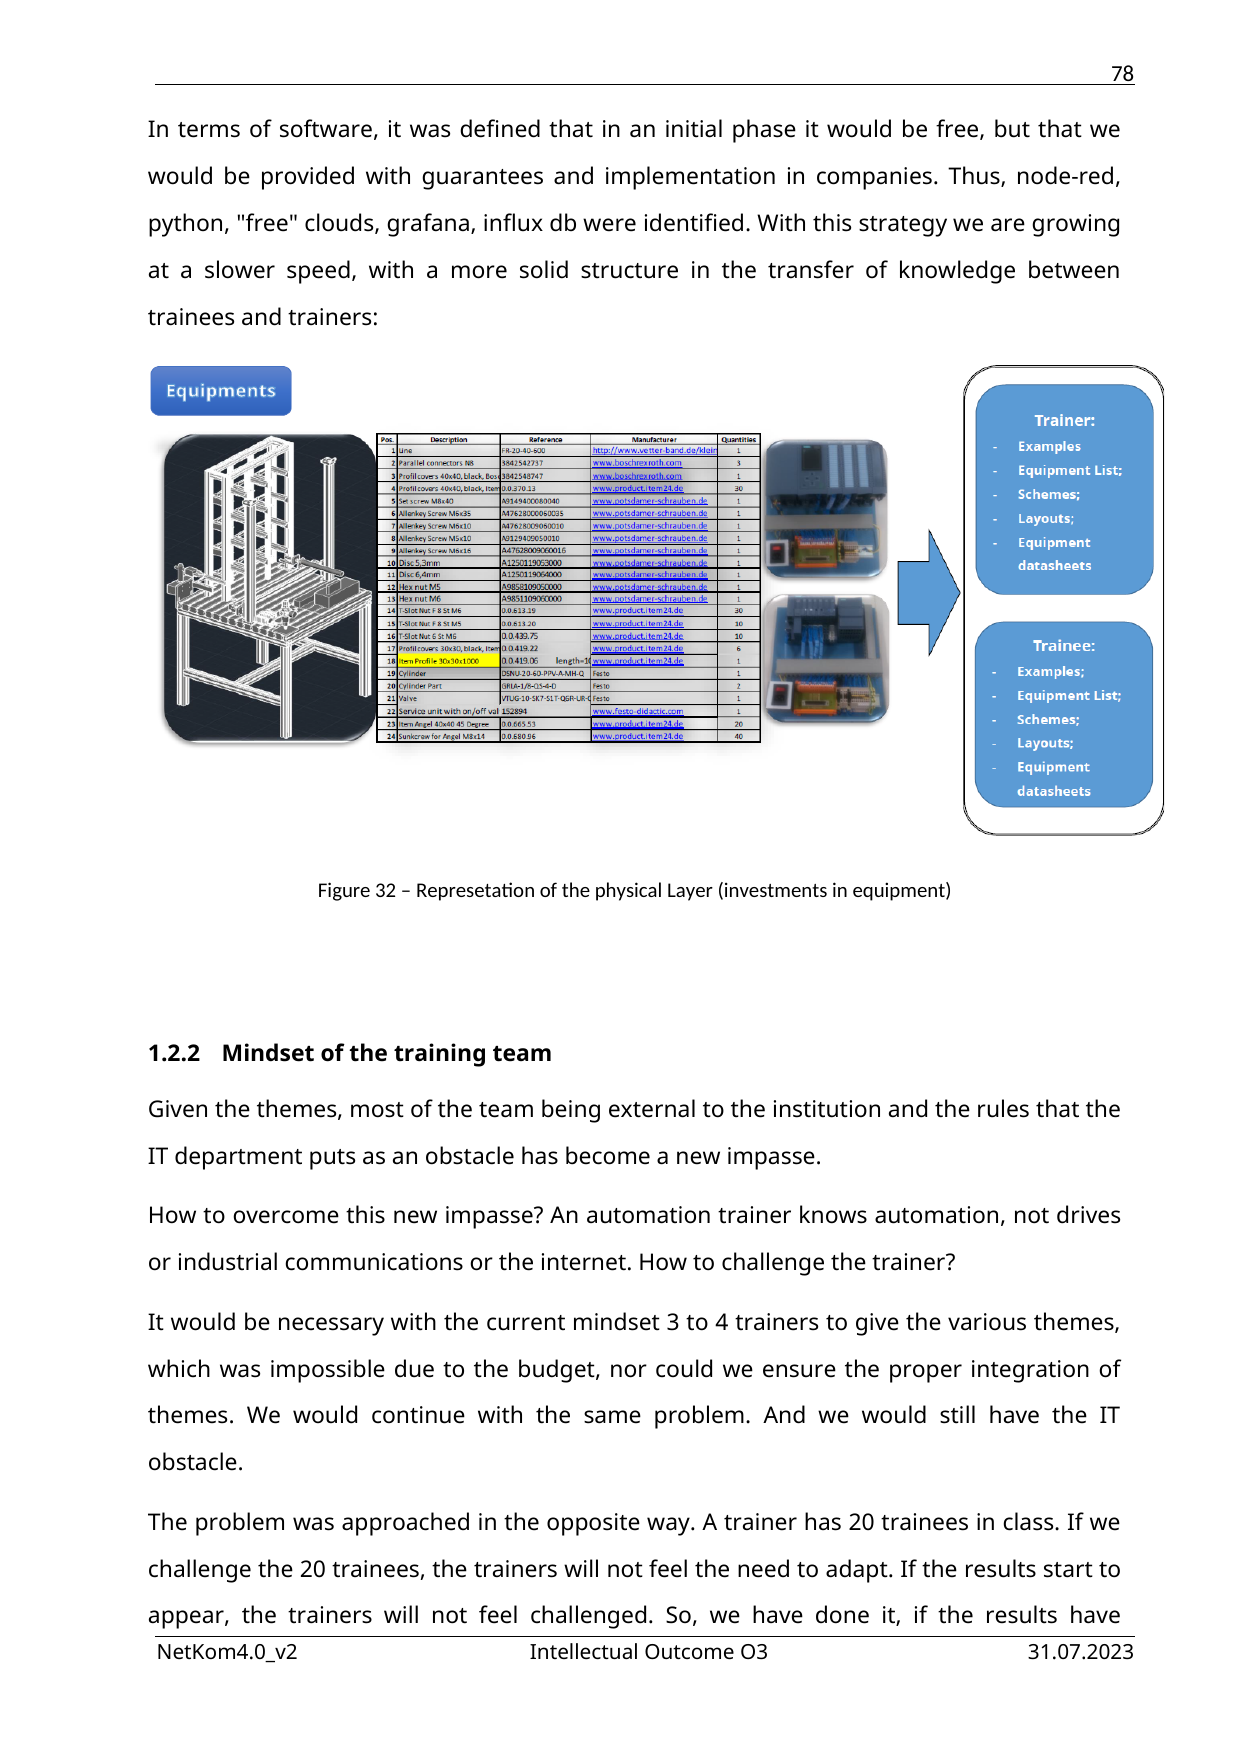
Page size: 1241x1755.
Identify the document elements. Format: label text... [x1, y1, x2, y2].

subtitle Mindset of the training team [148, 1037, 1048, 1068]
text Figure 32 – Represetation of the physical Layer (investments in equipment) [148, 877, 1122, 903]
text In terms of software, it was defined that in an initial phase it would be free, but that we would be provided with guarantees and implementation in companies. Thus, node-red, python, "free" clouds, grafana, influx db were identified. With this strategy we are growing at a slower speed, with a more solid structure in the transfer of knowledge between trainees and trainers: [148, 113, 1122, 332]
text The problem was approached in the opposite way. A trainer has 20 trainees in class. If we challenge the 20 trainees, the trainers will not feel the need to adapt. If the results start to appear, the trainers will not feel challenged. So, we have done it, if the results have [148, 1506, 1122, 1631]
text Given the themes, most of the team being external to the institution and the rules that the IT department puts as an obstacle has become a new impasse. [148, 1093, 1122, 1171]
text It would be necessary with the current mindset 3 to 4 trainers to give the various themes, which was impossible due to the budget, nor could we ensure the proper integration of themes. We would continue with the same problem. And we would still have the IT obstacle. [148, 1306, 1122, 1478]
text How to overcome this new impasse? An automation trainer knows automation, not drives or industrial communications or the internet. How to challenge the trainer? [148, 1199, 1122, 1278]
